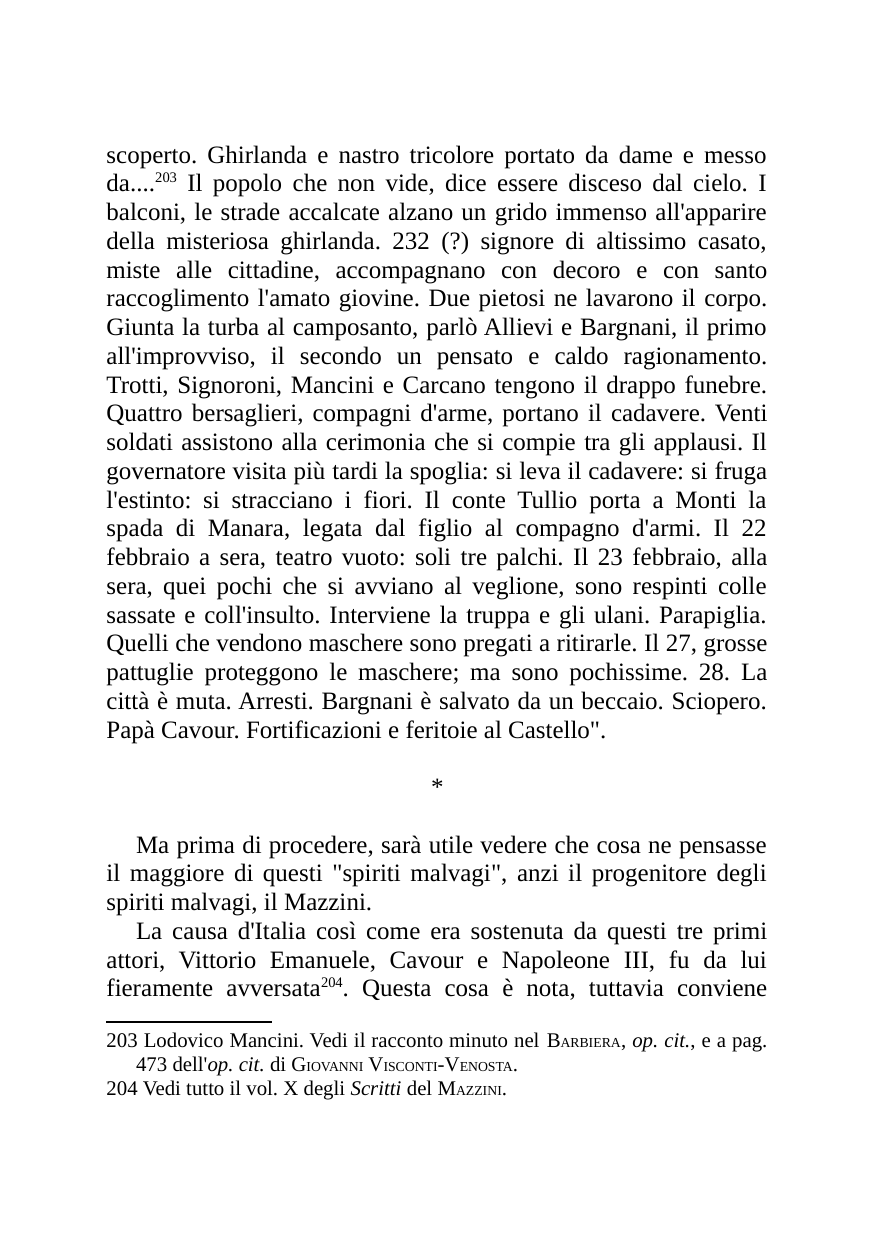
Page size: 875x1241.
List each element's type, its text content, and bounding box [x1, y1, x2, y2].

text La causa d'Italia così come era sostenuta da questi tre primi attori, Vittorio Emanuele, Cavour e Napoleone III, fu da lui fieramente avversata. Questa cosa è nota, tuttavia conviene [106, 916, 768, 1002]
text scoperto. Ghirlanda e nastro tricolore portato da dame e messo da.... Il popolo che non vide, dice essere disceso dal cielo. I balconi, le strade accalcate alzano un grido immenso all'apparire della misteriosa ghirlanda. 232 (?) signore di altissimo casato, miste alle cittadine, accompagnano con decoro e con santo raccoglimento l'amato giovine. Due pietosi ne lavarono il corpo. Giunta la turba al camposanto, parlò Allievi e Bargnani, il primo all'improvviso, il secondo un pensato e caldo ragionamento. Trotti, Signoroni, Mancini e Carcano tengono il drappo funebre. Quattro bersaglieri, compagni d'arme, portano il cadavere. Venti soldati assistono alla cerimonia che si compie tra gli applausi. Il governatore visita più tardi la spoglia: si leva il cadavere: si fruga l'estinto: si stracciano i fiori. Il conte Tullio porta a Monti la spada di Manara, legata dal figlio al compagno d'armi. Il 22 febbraio a sera, teatro vuoto: soli tre palchi. Il 23 febbraio, alla sera, quei pochi che si avviano al veglione, sono respinti colle sassate e coll'insulto. Interviene la truppa e gli ulani. Parapiglia. Quelli che vendono maschere sono pregati a ritirarle. Il 27, grosse pattuglie proteggono le maschere; ma sono pochissime. 28. La città è muta. Arresti. Bargnani è salvato da un beccaio. Sciopero. Papà Cavour. Fortificazioni e feritoie al Castello". [106, 140, 768, 743]
text Lodovico Mancini. Vedi il racconto minuto nel Barbiera, op. cit., e a pag. 473 dell'op. cit. di Giovanni Visconti-Venosta. [106, 1028, 768, 1076]
text Vedi tutto il vol. X degli Scritti del Mazzini. [106, 1076, 768, 1100]
text * [106, 772, 768, 801]
text Ma prima di procedere, sarà utile vedere che cosa ne pensasse il maggiore di questi "spiriti malvagi", anzi il progenitore degli spiriti malvagi, il Mazzini. [106, 830, 768, 916]
